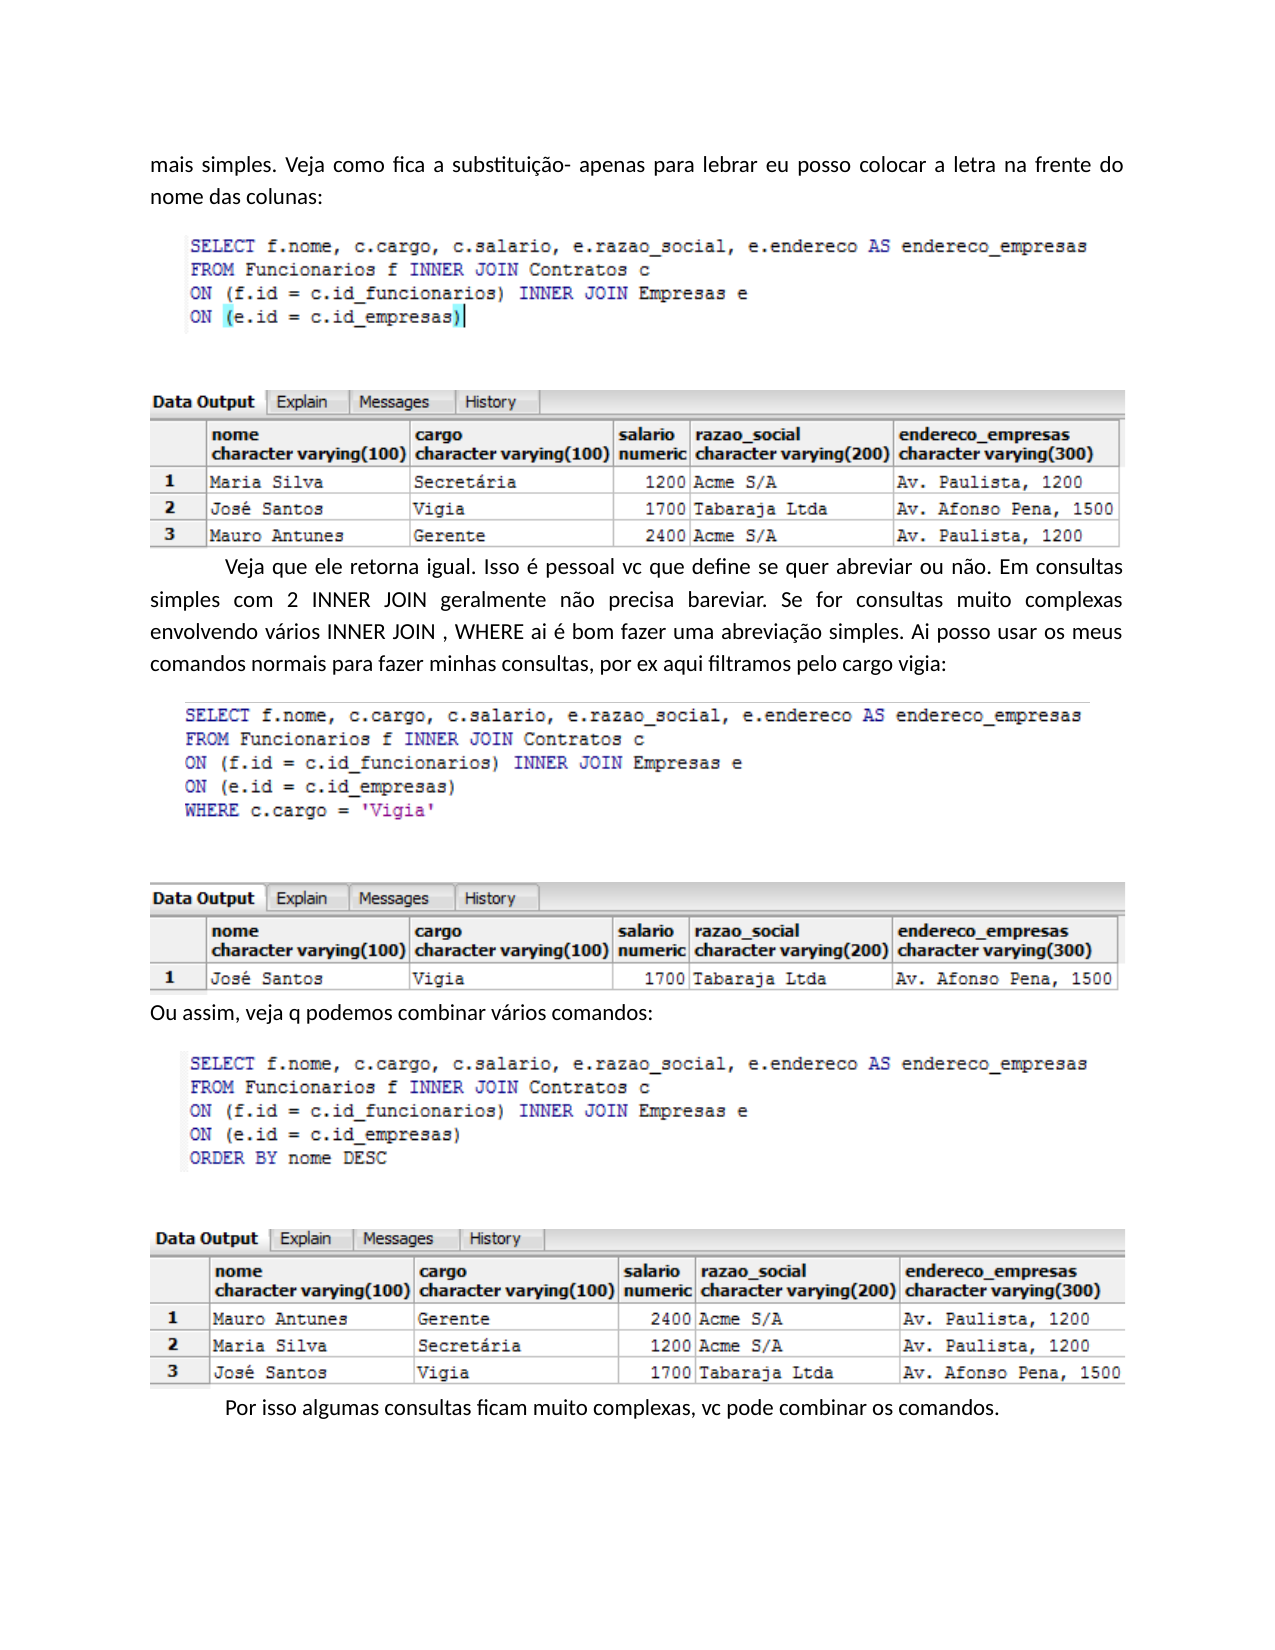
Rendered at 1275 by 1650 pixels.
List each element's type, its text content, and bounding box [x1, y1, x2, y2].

picture [150, 390, 1125, 549]
picture [185, 702, 1090, 826]
picture [150, 1229, 1125, 1389]
picture [179, 1051, 1096, 1172]
text Veja que ele retorna igual. Isso é pessoal vc que define se quer abreviar ou não. Em consultas simples com 2 INNER JOIN geralmente não precisa bareviar. Se for consultas muito complexas envolvendo vários INNER JOIN , WHERE ai é bom fazer uma abreviação simples. Ai posso usar os meus comandos normais para fazer minhas consultas, por ex aqui filtramos pelo cargo vigia: [150, 549, 1125, 677]
picture [150, 882, 1125, 995]
text Ou assim, veja q podemos combinar vários comandos: [150, 995, 1125, 1027]
picture [184, 235, 1091, 334]
text mais simples. Veja como fica a substituição- apenas para lebrar eu posso colocar a letra na frente do nome das colunas: [150, 150, 1125, 210]
text Por isso algumas consultas ficam muito complexas, vc pode combinar os comandos. [150, 1389, 1125, 1421]
